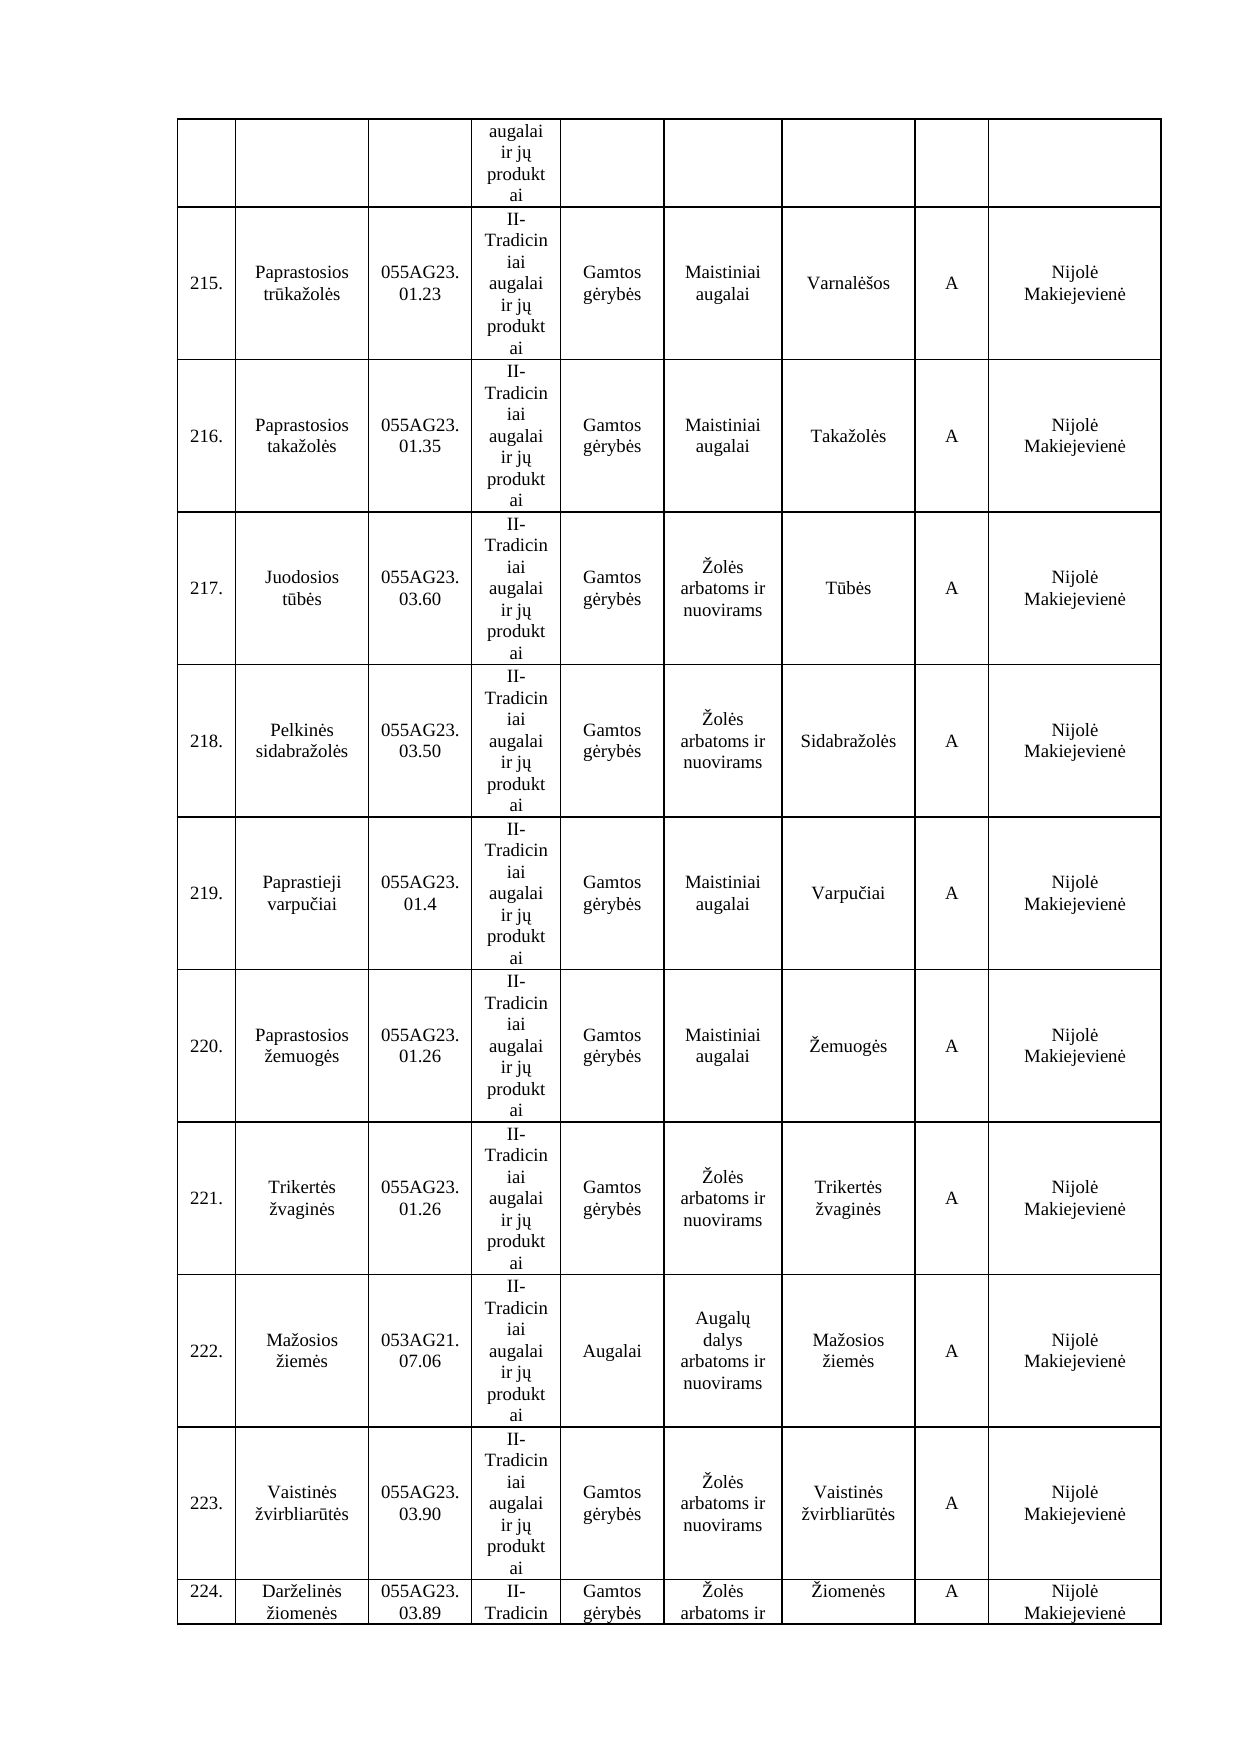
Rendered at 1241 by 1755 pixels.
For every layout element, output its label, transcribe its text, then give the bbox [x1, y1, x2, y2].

table_cell Žiomenės [783, 1580, 914, 1623]
table_cell II-Tradiciniai augalai ir jų produktai [472, 360, 560, 511]
table_cell Maistiniai augalai [665, 818, 781, 968]
table_cell Nijolė Makiejevienė [989, 665, 1160, 816]
table_cell II-Tradiciniai augalai ir jų produktai [472, 513, 560, 663]
table_cell Vaistinės žvirbliarūtės [236, 1428, 368, 1578]
table_cell 221. [178, 1123, 235, 1273]
table_cell Varnalėšos [783, 208, 914, 358]
table_cell Nijolė Makiejevienė [989, 360, 1160, 511]
table_cell Žolės arbatoms ir nuovirams [665, 665, 781, 816]
table_cell 218. [178, 665, 235, 816]
table_cell 055AG23.03.89 [369, 1580, 471, 1623]
table_cell Paprastosios takažolės [236, 360, 368, 511]
table_cell Gamtos gėrybės [561, 208, 663, 358]
table_cell II-Tradiciniai augalai ir jų produktai [472, 1275, 560, 1426]
table_cell Nijolė Makiejevienė [989, 1428, 1160, 1578]
table_cell 222. [178, 1275, 235, 1426]
table_cell Pelkinės sidabražolės [236, 665, 368, 816]
table_cell Žolės arbatoms ir nuovirams [665, 1123, 781, 1273]
table_cell A [916, 1580, 988, 1623]
table_cell Nijolė Makiejevienė [989, 970, 1160, 1121]
table_cell Gamtos gėrybės [561, 513, 663, 663]
table_cell A [916, 818, 988, 968]
table_cell Nijolė Makiejevienė [989, 208, 1160, 358]
table_cell A [916, 1428, 988, 1578]
table_cell 223. [178, 1428, 235, 1578]
table_cell Gamtos gėrybės [561, 1428, 663, 1578]
table_cell Paprastosios žemuogės [236, 970, 368, 1121]
table_cell A [916, 208, 988, 358]
table_cell Žemuogės [783, 970, 914, 1121]
table_cell Gamtos gėrybės [561, 665, 663, 816]
table_cell Nijolė Makiejevienė [989, 818, 1160, 968]
table_cell Nijolė Makiejevienė [989, 1123, 1160, 1273]
table_cell Mažosios žiemės [783, 1275, 914, 1426]
table_cell II-Tradicin [472, 1580, 560, 1623]
table_cell 220. [178, 970, 235, 1121]
table_cell [236, 120, 368, 206]
table_cell 217. [178, 513, 235, 663]
table_cell [989, 120, 1160, 206]
table_cell Maistiniai augalai [665, 208, 781, 358]
table_cell Nijolė Makiejevienė [989, 513, 1160, 663]
table_cell Takažolės [783, 360, 914, 511]
table_cell Juodosios tūbės [236, 513, 368, 663]
table_cell augalai ir jų produktai [472, 120, 560, 206]
table_cell Gamtos gėrybės [561, 360, 663, 511]
table_cell II-Tradiciniai augalai ir jų produktai [472, 665, 560, 816]
table_cell A [916, 665, 988, 816]
table_cell 055AG23.01.23 [369, 208, 471, 358]
table_cell 055AG23.01.26 [369, 1123, 471, 1273]
table_cell 055AG23.03.60 [369, 513, 471, 663]
table_cell 055AG23.01.4 [369, 818, 471, 968]
table_cell Žolės arbatoms ir [665, 1580, 781, 1623]
table_cell [369, 120, 471, 206]
table_cell Maistiniai augalai [665, 360, 781, 511]
table_cell Sidabražolės [783, 665, 914, 816]
table_cell 055AG23.03.50 [369, 665, 471, 816]
table_cell Nijolė Makiejevienė [989, 1275, 1160, 1426]
table_cell A [916, 1123, 988, 1273]
table_cell Mažosios žiemės [236, 1275, 368, 1426]
table_cell Paprastieji varpučiai [236, 818, 368, 968]
table_cell Tūbės [783, 513, 914, 663]
table_cell 053AG21.07.06 [369, 1275, 471, 1426]
table_cell [665, 120, 781, 206]
table_cell 055AG23.03.90 [369, 1428, 471, 1578]
table_cell Gamtos gėrybės [561, 818, 663, 968]
table_cell Gamtos gėrybės [561, 1580, 663, 1623]
table_cell 219. [178, 818, 235, 968]
table_cell 055AG23.01.26 [369, 970, 471, 1121]
table_cell Augalų dalys arbatoms ir nuovirams [665, 1275, 781, 1426]
table_cell Gamtos gėrybės [561, 970, 663, 1121]
table_cell A [916, 970, 988, 1121]
table_cell Darželinės žiomenės [236, 1580, 368, 1623]
table_cell II-Tradiciniai augalai ir jų produktai [472, 970, 560, 1121]
table_cell Žolės arbatoms ir nuovirams [665, 513, 781, 663]
table_cell Vaistinės žvirbliarūtės [783, 1428, 914, 1578]
table_cell A [916, 1275, 988, 1426]
table_cell Nijolė Makiejevienė [989, 1580, 1160, 1623]
table_cell II-Tradiciniai augalai ir jų produktai [472, 818, 560, 968]
table_cell Varpučiai [783, 818, 914, 968]
table_cell 055AG23.01.35 [369, 360, 471, 511]
table_cell II-Tradiciniai augalai ir jų produktai [472, 1123, 560, 1273]
table_cell [916, 120, 988, 206]
table_cell Augalai [561, 1275, 663, 1426]
table_cell Paprastosios trūkažolės [236, 208, 368, 358]
table_cell Gamtos gėrybės [561, 1123, 663, 1273]
table_cell 216. [178, 360, 235, 511]
table_cell Maistiniai augalai [665, 970, 781, 1121]
table_cell 224. [178, 1580, 235, 1623]
table_cell Trikertės žvaginės [783, 1123, 914, 1273]
table_cell [178, 120, 235, 206]
table_cell 215. [178, 208, 235, 358]
table_cell Žolės arbatoms ir nuovirams [665, 1428, 781, 1578]
table_cell A [916, 513, 988, 663]
table_cell II-Tradiciniai augalai ir jų produktai [472, 208, 560, 358]
table_cell [561, 120, 663, 206]
table_cell Trikertės žvaginės [236, 1123, 368, 1273]
table_cell A [916, 360, 988, 511]
table_cell [783, 120, 914, 206]
table_cell II-Tradiciniai augalai ir jų produktai [472, 1428, 560, 1578]
